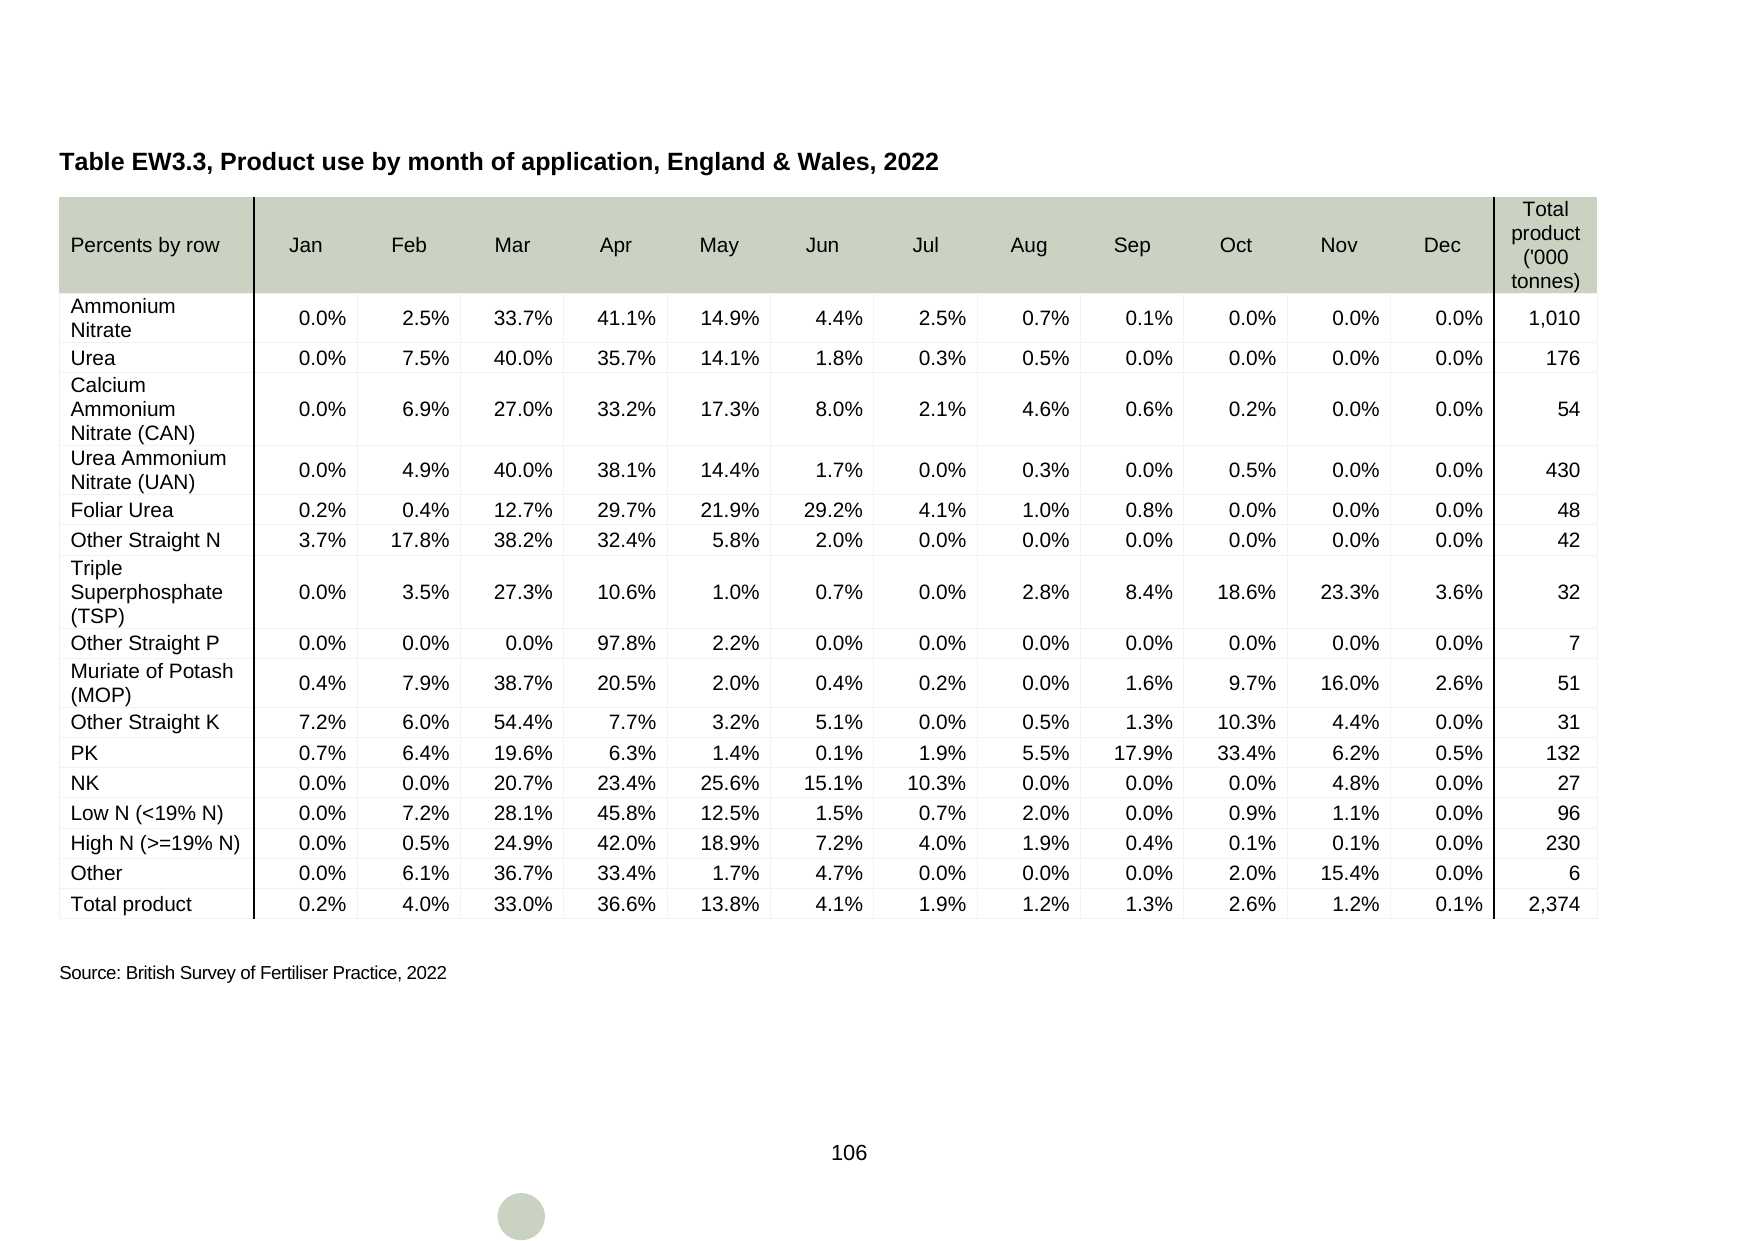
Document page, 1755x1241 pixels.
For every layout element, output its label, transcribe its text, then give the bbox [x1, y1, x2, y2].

table_cell 0.0% [1081, 859, 1183, 888]
table_cell 10.6% [564, 556, 667, 627]
table_cell 0.0% [1081, 629, 1183, 658]
table_cell 1.7% [668, 859, 770, 888]
table_cell 38.7% [461, 659, 563, 707]
table_cell 36.7% [461, 859, 563, 888]
table_cell 1.0% [978, 495, 1080, 524]
table_cell 21.9% [668, 495, 770, 524]
table_cell 0.2% [874, 659, 977, 707]
table_cell 14.9% [668, 294, 770, 342]
table_cell Low N (<19% N) [60, 798, 253, 827]
table_cell 0.8% [1081, 495, 1183, 524]
table_cell 18.6% [1184, 556, 1287, 627]
table_cell 3.5% [358, 556, 460, 627]
table_cell 0.0% [1391, 859, 1493, 888]
table_cell 0.1% [1184, 829, 1287, 858]
table_cell 0.9% [1184, 798, 1287, 827]
table_cell 8.0% [771, 373, 873, 445]
table_cell Other Straight K [60, 708, 253, 737]
table_cell 0.0% [255, 556, 357, 627]
table_cell 0.2% [255, 495, 357, 524]
table_cell 0.0% [255, 768, 357, 797]
table_cell 0.0% [1391, 629, 1493, 658]
table_cell 0.0% [1184, 343, 1287, 372]
table_cell 0.7% [874, 798, 977, 827]
table_cell 0.0% [1288, 629, 1390, 658]
table_cell 23.3% [1288, 556, 1390, 627]
table_cell 0.5% [1391, 738, 1493, 767]
table_cell 0.0% [1288, 343, 1390, 372]
table_header Percents by row [59, 197, 253, 293]
table_cell 1.9% [874, 738, 977, 767]
table_header Dec [1391, 197, 1493, 293]
table_cell 15.1% [771, 768, 873, 797]
table_cell 2.5% [874, 294, 977, 342]
table_cell 1.6% [1081, 659, 1183, 707]
table_cell 18.9% [668, 829, 770, 858]
table_cell Muriate of Potash (MOP) [60, 659, 253, 707]
table_cell 1.2% [1288, 889, 1390, 918]
table_cell Urea [60, 343, 253, 372]
table_cell NK [60, 768, 253, 797]
table_cell 0.0% [1288, 495, 1390, 524]
table_cell 7.2% [255, 708, 357, 737]
table_cell 4.7% [771, 859, 873, 888]
table_cell Total product [60, 889, 253, 918]
table_cell 8.4% [1081, 556, 1183, 627]
table_cell 430 [1495, 446, 1597, 494]
table_cell 0.0% [1184, 629, 1287, 658]
table_header Jun [771, 197, 874, 293]
text Source: British Survey of Fertiliser Practice, 2022 [59, 962, 1559, 984]
table_cell 0.7% [978, 294, 1080, 342]
table_cell 0.0% [1391, 495, 1493, 524]
table_cell 29.2% [771, 495, 873, 524]
table_cell 0.4% [1081, 829, 1183, 858]
table_cell 7 [1495, 629, 1597, 658]
table_cell 0.0% [978, 659, 1080, 707]
table_cell 38.1% [564, 446, 667, 494]
table_cell 0.0% [461, 629, 563, 658]
table_cell 6.0% [358, 708, 460, 737]
table_cell 17.3% [668, 373, 770, 445]
table_cell 33.2% [564, 373, 667, 445]
subtitle Table EW3.3, Product use by month of application, England & Wales, 2022 [59, 147, 1559, 176]
table_cell 1.3% [1081, 708, 1183, 737]
table_cell 0.7% [255, 738, 357, 767]
table_cell 13.8% [668, 889, 770, 918]
table_cell 1.0% [668, 556, 770, 627]
table_cell 54 [1495, 373, 1597, 445]
table_cell 40.0% [461, 343, 563, 372]
table_cell 2.0% [668, 659, 770, 707]
table_cell 0.4% [255, 659, 357, 707]
table_cell 1.3% [1081, 889, 1183, 918]
table_cell High N (>=19% N) [60, 829, 253, 858]
table_cell 0.0% [1391, 294, 1493, 342]
table_cell 9.7% [1184, 659, 1287, 707]
table_cell 0.0% [978, 768, 1080, 797]
table_header Feb [357, 197, 461, 293]
table_cell 0.4% [771, 659, 873, 707]
table_cell 0.0% [358, 629, 460, 658]
table_cell 14.1% [668, 343, 770, 372]
table_cell 1.4% [668, 738, 770, 767]
table_cell 0.0% [874, 708, 977, 737]
table_cell 0.0% [1081, 343, 1183, 372]
table_cell 42 [1495, 525, 1597, 554]
table_cell 16.0% [1288, 659, 1390, 707]
table_cell 96 [1495, 798, 1597, 827]
table_cell 0.0% [1391, 708, 1493, 737]
table_cell 4.0% [874, 829, 977, 858]
table_cell 0.0% [978, 525, 1080, 554]
table_cell 0.1% [1391, 889, 1493, 918]
table_cell 0.0% [255, 629, 357, 658]
table_cell 27.0% [461, 373, 563, 445]
table_cell 32 [1495, 556, 1597, 627]
table_cell 0.4% [358, 495, 460, 524]
table_cell Foliar Urea [60, 495, 253, 524]
table_cell 31 [1495, 708, 1597, 737]
table_cell 2.5% [358, 294, 460, 342]
table_header Nov [1287, 197, 1391, 293]
table_cell 2.6% [1391, 659, 1493, 707]
table_cell 10.3% [874, 768, 977, 797]
table_cell 5.5% [978, 738, 1080, 767]
table_cell 33.0% [461, 889, 563, 918]
table_cell 4.6% [978, 373, 1080, 445]
table_header Mar [461, 197, 564, 293]
table_cell Ammonium Nitrate [60, 294, 253, 342]
table_cell 0.0% [255, 343, 357, 372]
table_cell PK [60, 738, 253, 767]
table_cell 7.9% [358, 659, 460, 707]
table_cell 27.3% [461, 556, 563, 627]
table_cell 0.0% [874, 859, 977, 888]
table_cell 0.0% [255, 798, 357, 827]
table_header Jul [874, 197, 977, 293]
table_header Oct [1184, 197, 1287, 293]
table_cell 0.0% [1184, 768, 1287, 797]
table_cell 2.0% [1184, 859, 1287, 888]
table_cell 0.5% [358, 829, 460, 858]
table_cell 6.3% [564, 738, 667, 767]
table_header May [667, 197, 771, 293]
table_cell 0.0% [1391, 525, 1493, 554]
table_header Total product ('000 tonnes) [1495, 197, 1597, 293]
table_cell 0.6% [1081, 373, 1183, 445]
table_cell 4.4% [1288, 708, 1390, 737]
table_cell 0.0% [1391, 343, 1493, 372]
table_cell 0.0% [874, 525, 977, 554]
table_cell 0.0% [1081, 798, 1183, 827]
table_cell 0.0% [1081, 768, 1183, 797]
table_cell 0.0% [1391, 768, 1493, 797]
table_cell 176 [1495, 343, 1597, 372]
table_cell 6.2% [1288, 738, 1390, 767]
table_cell 45.8% [564, 798, 667, 827]
table_cell 3.7% [255, 525, 357, 554]
table_cell Other [60, 859, 253, 888]
table_cell 0.0% [1391, 798, 1493, 827]
table_cell 33.7% [461, 294, 563, 342]
table_header Jan [255, 197, 357, 293]
table_cell 1.9% [874, 889, 977, 918]
table_cell 12.7% [461, 495, 563, 524]
table_cell 0.0% [1288, 525, 1390, 554]
table_cell 0.1% [1288, 829, 1390, 858]
table_cell 7.5% [358, 343, 460, 372]
table_cell 0.0% [771, 629, 873, 658]
table_cell 0.0% [255, 859, 357, 888]
table_cell 2.0% [771, 525, 873, 554]
table_cell 27 [1495, 768, 1597, 797]
table_cell 0.1% [771, 738, 873, 767]
table_cell 35.7% [564, 343, 667, 372]
table_cell 15.4% [1288, 859, 1390, 888]
table_cell 6.9% [358, 373, 460, 445]
table_cell 5.1% [771, 708, 873, 737]
table_cell 0.0% [1081, 525, 1183, 554]
table_cell 29.7% [564, 495, 667, 524]
table_cell 0.0% [1184, 525, 1287, 554]
table_header Apr [564, 197, 667, 293]
table_cell 3.6% [1391, 556, 1493, 627]
table_cell 54.4% [461, 708, 563, 737]
table_cell 0.0% [1184, 294, 1287, 342]
table_cell 0.5% [978, 708, 1080, 737]
table_cell 32.4% [564, 525, 667, 554]
table_cell 132 [1495, 738, 1597, 767]
table_cell 0.0% [255, 294, 357, 342]
table_cell Triple Superphosphate (TSP) [60, 556, 253, 627]
table_cell 5.8% [668, 525, 770, 554]
table_cell 0.2% [255, 889, 357, 918]
table_cell Urea Ammonium Nitrate (UAN) [60, 446, 253, 494]
table_cell 2,374 [1495, 889, 1597, 918]
table_cell 2.6% [1184, 889, 1287, 918]
table_cell 4.0% [358, 889, 460, 918]
table_cell 1.9% [978, 829, 1080, 858]
table_cell 0.0% [1391, 373, 1493, 445]
table_cell 4.9% [358, 446, 460, 494]
table_cell 14.4% [668, 446, 770, 494]
table_cell 33.4% [1184, 738, 1287, 767]
table_cell 48 [1495, 495, 1597, 524]
table_cell 0.0% [255, 373, 357, 445]
table_cell 0.0% [1391, 829, 1493, 858]
table_cell 0.0% [358, 768, 460, 797]
table_cell 12.5% [668, 798, 770, 827]
table_cell Other Straight N [60, 525, 253, 554]
table_cell 0.2% [1184, 373, 1287, 445]
table_cell 0.0% [1081, 446, 1183, 494]
table_cell 6 [1495, 859, 1597, 888]
table_cell 33.4% [564, 859, 667, 888]
table_cell 7.2% [358, 798, 460, 827]
table_cell 0.0% [1288, 446, 1390, 494]
table_cell 1.8% [771, 343, 873, 372]
table_cell 51 [1495, 659, 1597, 707]
table_cell 230 [1495, 829, 1597, 858]
table_cell 7.7% [564, 708, 667, 737]
table_cell 1.7% [771, 446, 873, 494]
table_cell 4.1% [874, 495, 977, 524]
table_cell 7.2% [771, 829, 873, 858]
table_cell 42.0% [564, 829, 667, 858]
table_cell 0.0% [978, 629, 1080, 658]
table_cell 1.5% [771, 798, 873, 827]
table_cell 25.6% [668, 768, 770, 797]
table_cell 4.1% [771, 889, 873, 918]
table_cell 2.1% [874, 373, 977, 445]
table_cell 17.8% [358, 525, 460, 554]
table_cell 0.0% [255, 446, 357, 494]
table_cell Calcium Ammonium Nitrate (CAN) [60, 373, 253, 445]
table_cell 6.4% [358, 738, 460, 767]
table_cell 0.5% [978, 343, 1080, 372]
table_cell 0.3% [874, 343, 977, 372]
table_cell 28.1% [461, 798, 563, 827]
table_cell 0.5% [1184, 446, 1287, 494]
table_cell 40.0% [461, 446, 563, 494]
table_header Aug [977, 197, 1081, 293]
table_cell 10.3% [1184, 708, 1287, 737]
table_cell 0.0% [1184, 495, 1287, 524]
table_cell 19.6% [461, 738, 563, 767]
table_cell 0.0% [978, 859, 1080, 888]
table_cell 20.5% [564, 659, 667, 707]
table_cell 3.2% [668, 708, 770, 737]
table_cell 0.0% [874, 629, 977, 658]
table_cell 0.0% [1288, 373, 1390, 445]
table_cell 17.9% [1081, 738, 1183, 767]
table_cell 1.1% [1288, 798, 1390, 827]
table_cell 0.0% [255, 829, 357, 858]
table_cell 0.7% [771, 556, 873, 627]
table_header Sep [1081, 197, 1184, 293]
table_cell 1.2% [978, 889, 1080, 918]
table_cell 38.2% [461, 525, 563, 554]
table_cell 97.8% [564, 629, 667, 658]
table_cell 0.1% [1081, 294, 1183, 342]
table_cell 0.3% [978, 446, 1080, 494]
table_cell 1,010 [1495, 294, 1597, 342]
table_cell 24.9% [461, 829, 563, 858]
table_cell 0.0% [874, 446, 977, 494]
table_cell 2.0% [978, 798, 1080, 827]
table_cell 0.0% [1391, 446, 1493, 494]
table_cell 36.6% [564, 889, 667, 918]
table_cell 2.2% [668, 629, 770, 658]
table_cell Other Straight P [60, 629, 253, 658]
table_cell 0.0% [1288, 294, 1390, 342]
table_cell 2.8% [978, 556, 1080, 627]
table_cell 41.1% [564, 294, 667, 342]
table_cell 4.8% [1288, 768, 1390, 797]
table_cell 20.7% [461, 768, 563, 797]
table_cell 6.1% [358, 859, 460, 888]
table_cell 0.0% [874, 556, 977, 627]
table_cell 23.4% [564, 768, 667, 797]
table_cell 4.4% [771, 294, 873, 342]
